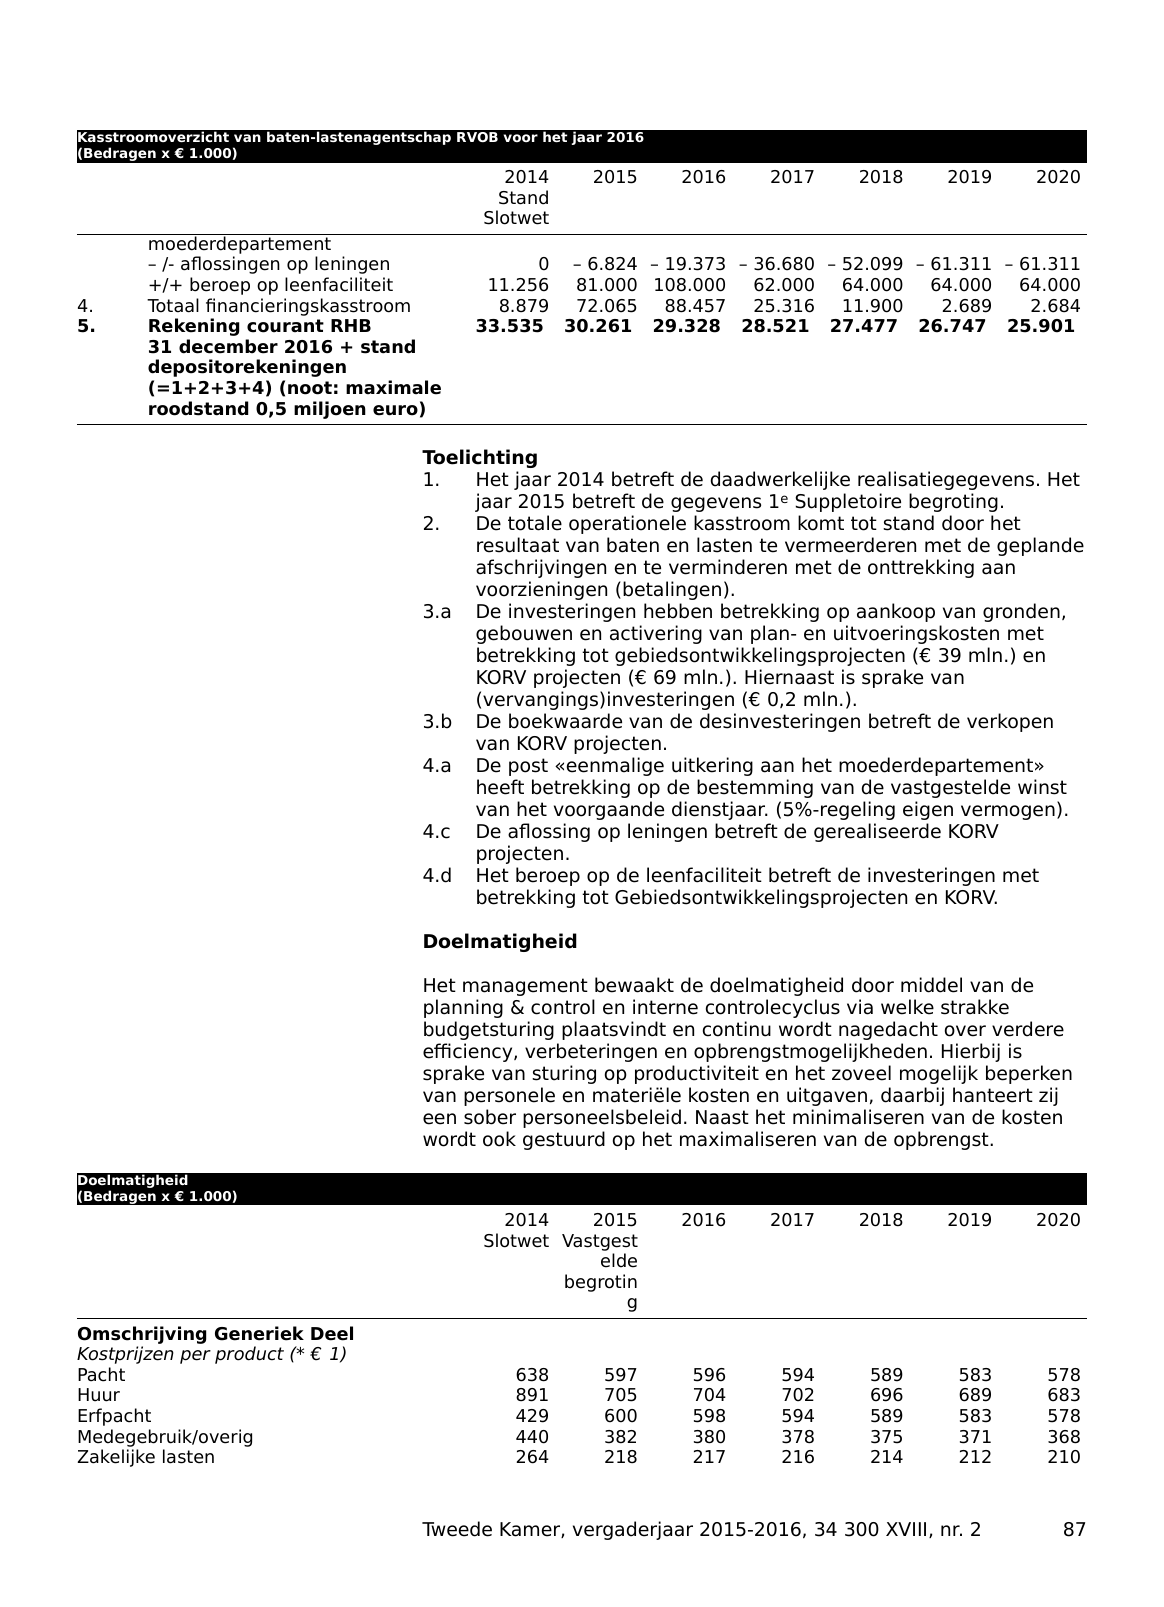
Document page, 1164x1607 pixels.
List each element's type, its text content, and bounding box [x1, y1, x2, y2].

table_cell 29.328 [644, 316, 732, 424]
table_cell [998, 235, 1087, 254]
table_cell 2016 [644, 163, 732, 234]
table_cell 594 [732, 1406, 821, 1427]
table_cell Rekening courant RHB 31 december 2016 + stand depositorekeningen (=1+2+3+4) (noot: maximale roodstand 0,5 miljoen euro) [142, 316, 466, 424]
table_cell 25.901 [998, 316, 1087, 424]
table_cell – 61.311 [909, 254, 998, 275]
table_cell 88.457 [644, 296, 732, 316]
table_cell [821, 235, 909, 254]
table_cell 600 [555, 1406, 644, 1427]
table_cell 578 [998, 1406, 1087, 1427]
table_cell 72.065 [555, 296, 644, 316]
table_cell 597 [555, 1365, 644, 1385]
table_cell 0 [466, 254, 555, 275]
table_cell Huur [77, 1385, 466, 1406]
table_cell 375 [821, 1427, 909, 1447]
text 3.b De boekwaarde van de desinvesteringen betreft de verkopen van KORV projecten. [422, 711, 1087, 755]
table_cell [466, 235, 555, 254]
text 1. Het jaar 2014 betreft de daadwerkelijke realisatiegegevens. Het jaar 2015 betreft de gegevens 1e Suppletoire begroting. [422, 469, 1087, 513]
table_cell 2016 [644, 1205, 732, 1318]
text 4.d Het beroep op de leenfaciliteit betreft de investeringen met betrekking tot Gebiedsontwikkelingsprojecten en KORV. [422, 865, 1087, 909]
table_cell 212 [909, 1447, 998, 1468]
table_cell 2018 [821, 1205, 909, 1318]
table_cell [466, 1344, 555, 1365]
table_cell 81.000 [555, 275, 644, 296]
table_cell 368 [998, 1427, 1087, 1447]
table_cell [142, 163, 466, 234]
table_cell [644, 1344, 732, 1365]
table_cell [998, 1319, 1087, 1344]
table_cell 891 [466, 1385, 555, 1406]
table_cell 33.535 [466, 316, 555, 424]
table_cell 2014 Slotwet [466, 1205, 555, 1318]
table_cell 11.900 [821, 296, 909, 316]
table_cell 108.000 [644, 275, 732, 296]
table_cell [909, 1319, 998, 1344]
table_cell 216 [732, 1447, 821, 1468]
table_cell [77, 235, 142, 254]
table_cell 2015 Vastgestelde begroting [555, 1205, 644, 1318]
table_cell 62.000 [732, 275, 821, 296]
table_cell 64.000 [909, 275, 998, 296]
table_cell 2.689 [909, 296, 998, 316]
table_cell [732, 1319, 821, 1344]
table_cell 217 [644, 1447, 732, 1468]
text Het management bewaakt de doelmatigheid door middel van de planning & control en interne controlecyclus via welke strakke budgetsturing plaatsvindt en continu wordt nagedacht over verdere efficiency, verbeteringen en opbrengstmogelijkheden. Hierbij is sprake van sturing op productiviteit en het zoveel mogelijk beperken van personele en materiële kosten en uitgaven, daarbij hanteert zij een sober personeelsbeleid. Naast het minimaliseren van de kosten wordt ook gestuurd op het maximaliseren van de opbrengst. [422, 975, 1087, 1151]
table_cell Pacht [77, 1365, 466, 1385]
table_cell 705 [555, 1385, 644, 1406]
table_cell [77, 1205, 466, 1318]
table_cell – 36.680 [732, 254, 821, 275]
table_cell – /- aflossingen op leningen [142, 254, 466, 275]
table_cell [77, 163, 142, 234]
table_cell [555, 235, 644, 254]
table_cell [644, 1319, 732, 1344]
table_cell 583 [909, 1406, 998, 1427]
table_cell 5. [77, 316, 142, 424]
table_cell [821, 1319, 909, 1344]
table_cell Totaal financieringskasstroom [142, 296, 466, 316]
table_cell 596 [644, 1365, 732, 1385]
table_cell 380 [644, 1427, 732, 1447]
table_cell 440 [466, 1427, 555, 1447]
table_cell 214 [821, 1447, 909, 1468]
table_cell 2017 [732, 1205, 821, 1318]
table_cell 2020 [998, 1205, 1087, 1318]
table_cell Omschrijving Generiek Deel [77, 1319, 466, 1344]
table_cell 2017 [732, 163, 821, 234]
table_cell 2019 [909, 1205, 998, 1318]
table_cell +/+ beroep op leenfaciliteit [142, 275, 466, 296]
table_cell [909, 1344, 998, 1365]
table_cell Erfpacht [77, 1406, 466, 1427]
table_cell [466, 1319, 555, 1344]
table_cell 218 [555, 1447, 644, 1468]
table_header Kasstroomoverzicht van baten-lastenagentschap RVOB voor het jaar 2016 (Bedragen x € 1.000) [77, 130, 1087, 161]
table_cell [732, 235, 821, 254]
table_cell 8.879 [466, 296, 555, 316]
table_cell moederdepartement [142, 235, 466, 254]
table_cell 27.477 [821, 316, 909, 424]
table_cell [732, 1344, 821, 1365]
text 4.c De aflossing op leningen betreft de gerealiseerde KORV projecten. [422, 821, 1087, 865]
table_cell 638 [466, 1365, 555, 1385]
subtitle Doelmatigheid [422, 931, 1087, 953]
table_cell 26.747 [909, 316, 998, 424]
table_cell [77, 254, 142, 275]
table_cell – 6.824 [555, 254, 644, 275]
table_cell 2019 [909, 163, 998, 234]
table_cell 696 [821, 1385, 909, 1406]
table_cell 589 [821, 1365, 909, 1385]
table_cell 2014 Stand Slotwet [466, 163, 555, 234]
table_cell 2015 [555, 163, 644, 234]
text 3.a De investeringen hebben betrekking op aankoop van gronden, gebouwen en activering van plan- en uitvoeringskosten met betrekking tot gebiedsontwikkelingsprojecten (€ 39 mln.) en KORV projecten (€ 69 mln.). Hiernaast is sprake van (vervangings)investeringen (€ 0,2 mln.). [422, 601, 1087, 711]
table_cell [555, 1344, 644, 1365]
table_cell 210 [998, 1447, 1087, 1468]
table_cell 589 [821, 1406, 909, 1427]
table_cell 2018 [821, 163, 909, 234]
table_cell 64.000 [998, 275, 1087, 296]
table_cell 25.316 [732, 296, 821, 316]
table_cell 30.261 [555, 316, 644, 424]
table_cell 578 [998, 1365, 1087, 1385]
text 2. De totale operationele kasstroom komt tot stand door het resultaat van baten en lasten te vermeerderen met de geplande afschrijvingen en te verminderen met de onttrekking aan voorzieningen (betalingen). [422, 513, 1087, 601]
table_cell [644, 235, 732, 254]
table_cell 702 [732, 1385, 821, 1406]
table_cell [821, 1344, 909, 1365]
table_cell – 19.373 [644, 254, 732, 275]
table_cell 11.256 [466, 275, 555, 296]
table_cell 689 [909, 1385, 998, 1406]
table_cell [555, 1319, 644, 1344]
table_header Doelmatigheid (Bedragen x € 1.000) [77, 1173, 1087, 1204]
table_cell 264 [466, 1447, 555, 1468]
table_cell 28.521 [732, 316, 821, 424]
table_cell 583 [909, 1365, 998, 1385]
table_cell 683 [998, 1385, 1087, 1406]
table_cell 382 [555, 1427, 644, 1447]
table_cell – 52.099 [821, 254, 909, 275]
table_cell – 61.311 [998, 254, 1087, 275]
table_cell Zakelijke lasten [77, 1447, 466, 1468]
text 4.a De post «eenmalige uitkering aan het moederdepartement» heeft betrekking op de bestemming van de vastgestelde winst van het voorgaande dienstjaar. (5%-regeling eigen vermogen). [422, 755, 1087, 821]
table_cell [77, 275, 142, 296]
table_cell 64.000 [821, 275, 909, 296]
table_cell 371 [909, 1427, 998, 1447]
table_cell Medegebruik/overig [77, 1427, 466, 1447]
subtitle Toelichting [422, 447, 1087, 469]
table_cell 594 [732, 1365, 821, 1385]
table_cell 704 [644, 1385, 732, 1406]
table_cell 4. [77, 296, 142, 316]
table_cell 2.684 [998, 296, 1087, 316]
table_cell [998, 1344, 1087, 1365]
table_cell Kostprijzen per product (* € 1) [77, 1344, 466, 1365]
table_cell 598 [644, 1406, 732, 1427]
table_cell [909, 235, 998, 254]
table_cell 2020 [998, 163, 1087, 234]
table_cell 378 [732, 1427, 821, 1447]
table_cell 429 [466, 1406, 555, 1427]
